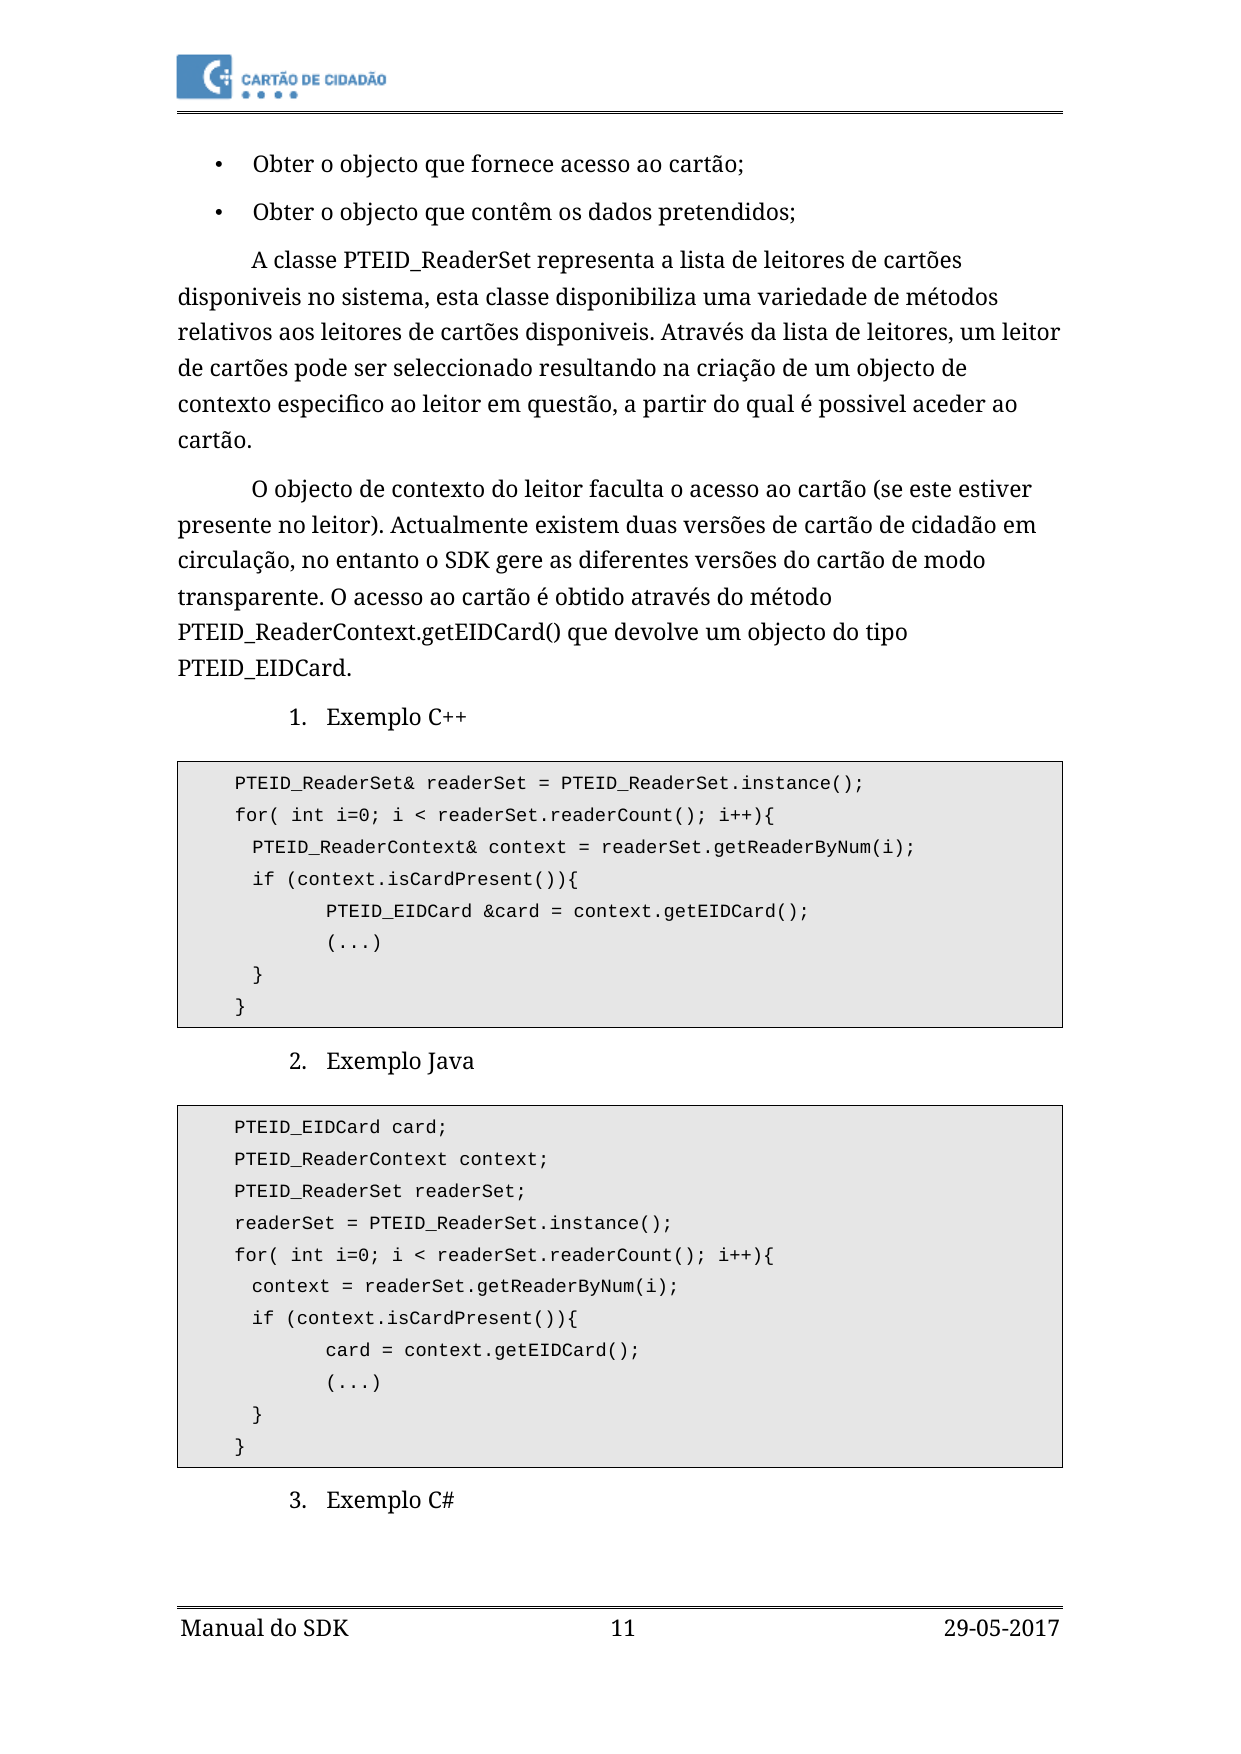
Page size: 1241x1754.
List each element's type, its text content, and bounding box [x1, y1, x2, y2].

list if (context.isCardPresent()){ [178, 869, 1062, 891]
list PTEID_ReaderContext& context = readerSet.getReaderByNum(i); [178, 838, 1062, 859]
list PTEID_ReaderSet& readerSet = PTEID_ReaderSet.instance(); [178, 774, 1062, 795]
list context = readerSet.getReaderByNum(i); [178, 1277, 1062, 1298]
list for( int i=0; i < readerSet.readerCount(); i++){ [178, 806, 1062, 827]
list Exemplo C++ [288, 701, 1063, 732]
list } [178, 965, 1062, 986]
list (...) [178, 933, 1062, 954]
picture [174, 49, 428, 106]
list Exemplo Java [288, 1028, 1063, 1076]
list PTEID_ReaderSet readerSet; [178, 1182, 1062, 1203]
list Exemplo C# [288, 1468, 1063, 1516]
list [288, 749, 1063, 761]
list (...) [178, 1373, 1062, 1394]
list PTEID_EIDCard &card = context.getEIDCard(); [178, 901, 1062, 923]
list Obter o objecto que fornece acesso ao cartão; [215, 148, 1063, 179]
list PTEID_ReaderContext context; [178, 1150, 1062, 1171]
list if (context.isCardPresent()){ [178, 1309, 1062, 1330]
list card = context.getEIDCard(); [178, 1341, 1062, 1362]
list for( int i=0; i < readerSet.readerCount(); i++){ [178, 1245, 1062, 1267]
list } [178, 1437, 1062, 1458]
list PTEID_EIDCard card; [178, 1118, 1062, 1139]
list [288, 1093, 1063, 1105]
text A classe PTEID_ReaderSet representa a lista de leitores de cartões disponiveis no sistema, esta classe disponibiliza uma variedade de métodos relativos aos leitores de cartões disponiveis. Através da lista de leitores, um leitor de cartões pode ser seleccionado resultando na criação de um objecto de contexto especifico ao leitor em questão, a partir do qual é possivel aceder ao cartão. [177, 244, 1063, 455]
list readerSet = PTEID_ReaderSet.instance(); [178, 1213, 1062, 1235]
list } [178, 997, 1062, 1018]
text O objecto de contexto do leitor faculta o acesso ao cartão (se este estiver presente no leitor). Actualmente existem duas versões de cartão de cidadão em circulação, no entanto o SDK gere as diferentes versões do cartão de modo transparente. O acesso ao cartão é obtido através do método PTEID_ReaderContext.getEIDCard() que devolve um objecto do tipo PTEID_EIDCard. [177, 473, 1063, 683]
list } [178, 1405, 1062, 1426]
list Obter o objecto que contêm os dados pretendidos; [215, 196, 1063, 227]
